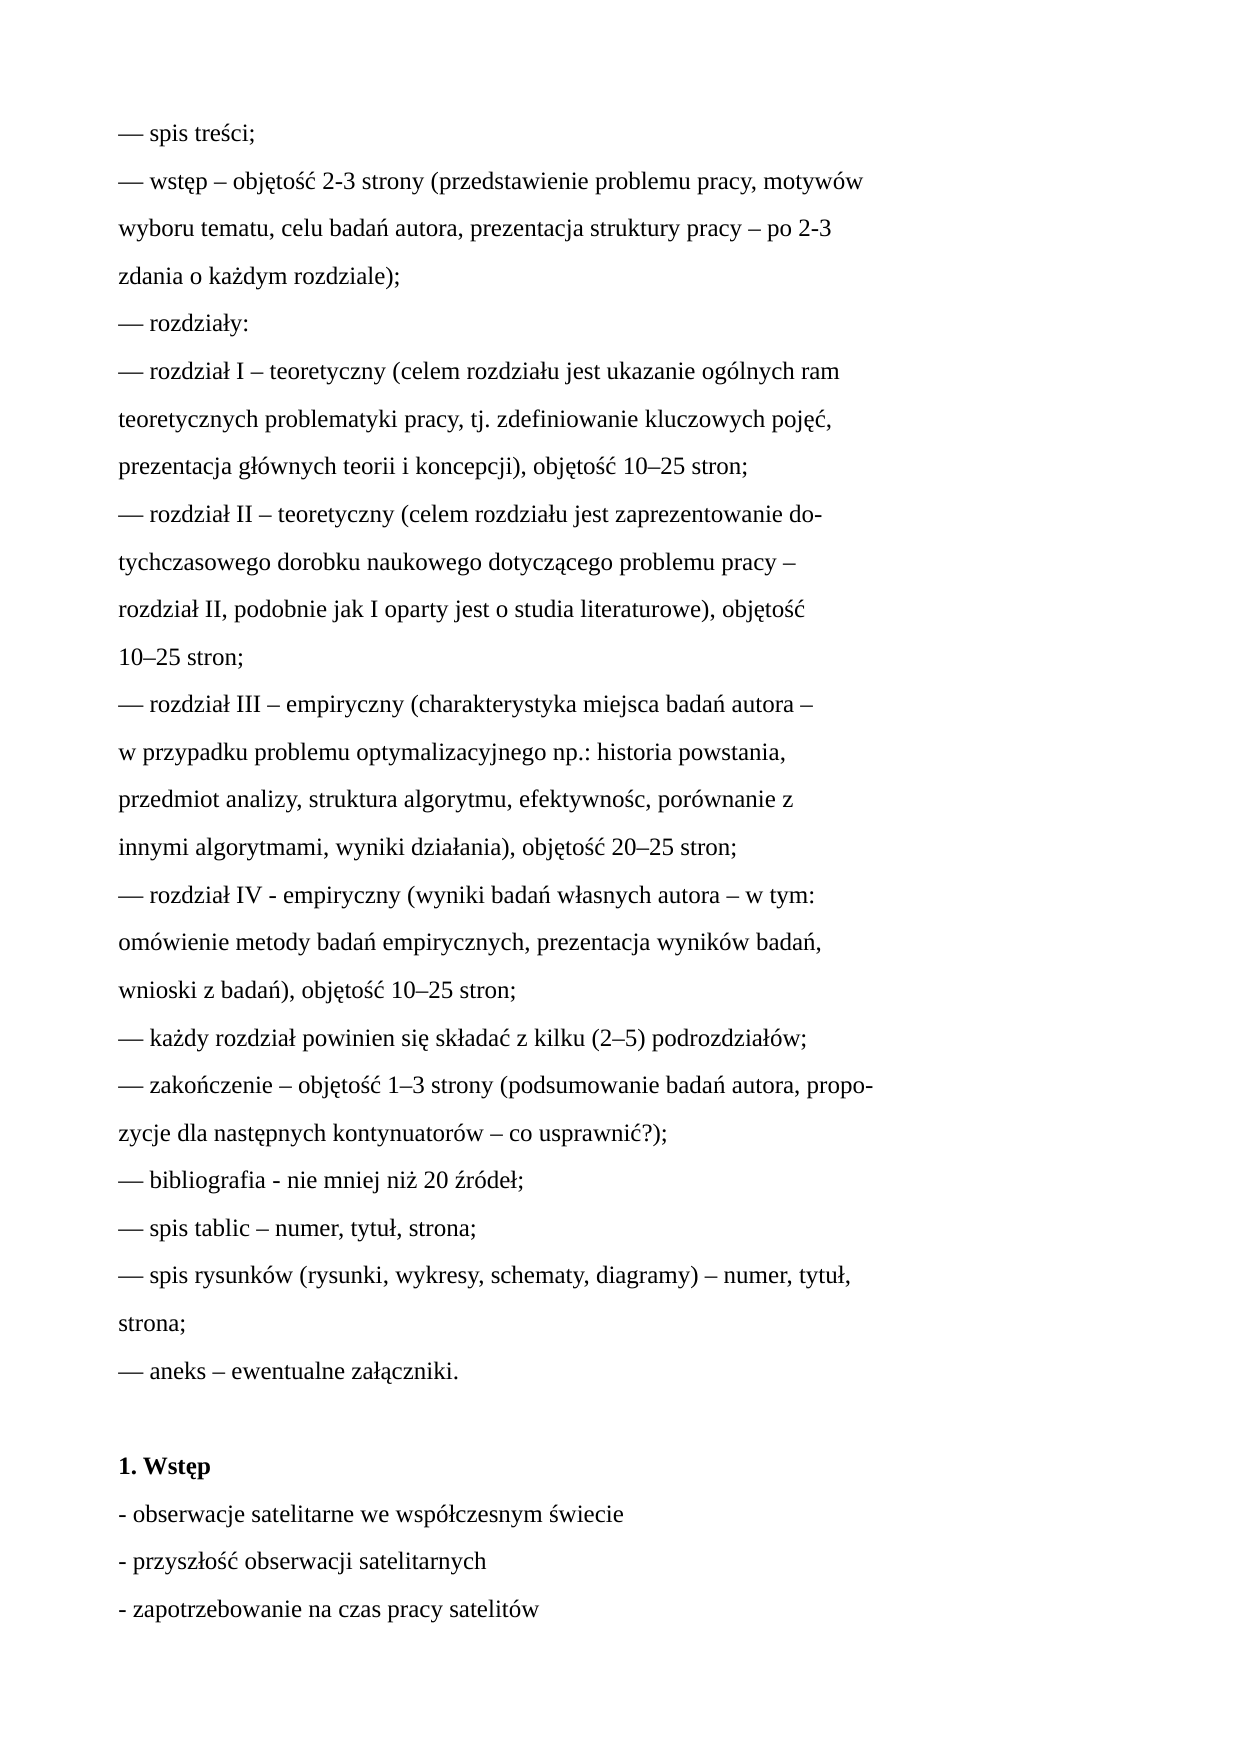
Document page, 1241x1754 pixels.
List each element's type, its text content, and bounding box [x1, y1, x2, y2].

text — każdy rozdział powinien się składać z kilku (2–5) podrozdziałów; [118, 1023, 1122, 1051]
text — bibliografia - nie mniej niż 20 źródeł; [118, 1165, 1122, 1194]
text — rozdziały: [118, 308, 1122, 337]
text tychczasowego dorobku naukowego dotyczącego problemu pracy – [118, 547, 1122, 575]
text zdania o każdym rozdziale); [118, 261, 1122, 290]
text — rozdział III – empiryczny (charakterystyka miejsca badań autora – [118, 689, 1122, 718]
text - obserwacje satelitarne we współczesnym świecie [118, 1499, 1122, 1527]
text — wstęp – objętość 2-3 strony (przedstawienie problemu pracy, motywów [118, 166, 1122, 194]
text - przyszłość obserwacji satelitarnych [118, 1546, 1122, 1575]
text — spis tablic – numer, tytuł, strona; [118, 1213, 1122, 1242]
text — rozdział I – teoretyczny (celem rozdziału jest ukazanie ogólnych ram [118, 356, 1122, 385]
text — spis treści; [118, 118, 1122, 147]
text 10–25 stron; [118, 642, 1122, 671]
text — aneks – ewentualne załączniki. [118, 1356, 1122, 1384]
text innymi algorytmami, wyniki działania), objętość 20–25 stron; [118, 832, 1122, 861]
text w przypadku problemu optymalizacyjnego np.: historia powstania, [118, 737, 1122, 766]
text strona; [118, 1308, 1122, 1337]
text - zapotrzebowanie na czas pracy satelitów [118, 1594, 1122, 1623]
text rozdział II, podobnie jak I oparty jest o studia literaturowe), objętość [118, 594, 1122, 623]
text przedmiot analizy, struktura algorytmu, efektywnośc, porównanie z [118, 784, 1122, 813]
text wnioski z badań), objętość 10–25 stron; [118, 975, 1122, 1004]
text prezentacja głównych teorii i koncepcji), objętość 10–25 stron; [118, 451, 1122, 480]
text wyboru tematu, celu badań autora, prezentacja struktury pracy – po 2-3 [118, 213, 1122, 242]
text omówienie metody badań empirycznych, prezentacja wyników badań, [118, 927, 1122, 956]
text teoretycznych problematyki pracy, tj. zdefiniowanie kluczowych pojęć, [118, 404, 1122, 432]
text — spis rysunków (rysunki, wykresy, schematy, diagramy) – numer, tytuł, [118, 1261, 1122, 1289]
text — rozdział IV - empiryczny (wyniki badań własnych autora – w tym: [118, 880, 1122, 908]
text — zakończenie – objętość 1–3 strony (podsumowanie badań autora, propo- [118, 1070, 1122, 1099]
text — rozdział II – teoretyczny (celem rozdziału jest zaprezentowanie do- [118, 499, 1122, 528]
text 1. Wstęp [118, 1451, 1122, 1480]
text zycje dla następnych kontynuatorów – co usprawnić?); [118, 1118, 1122, 1147]
